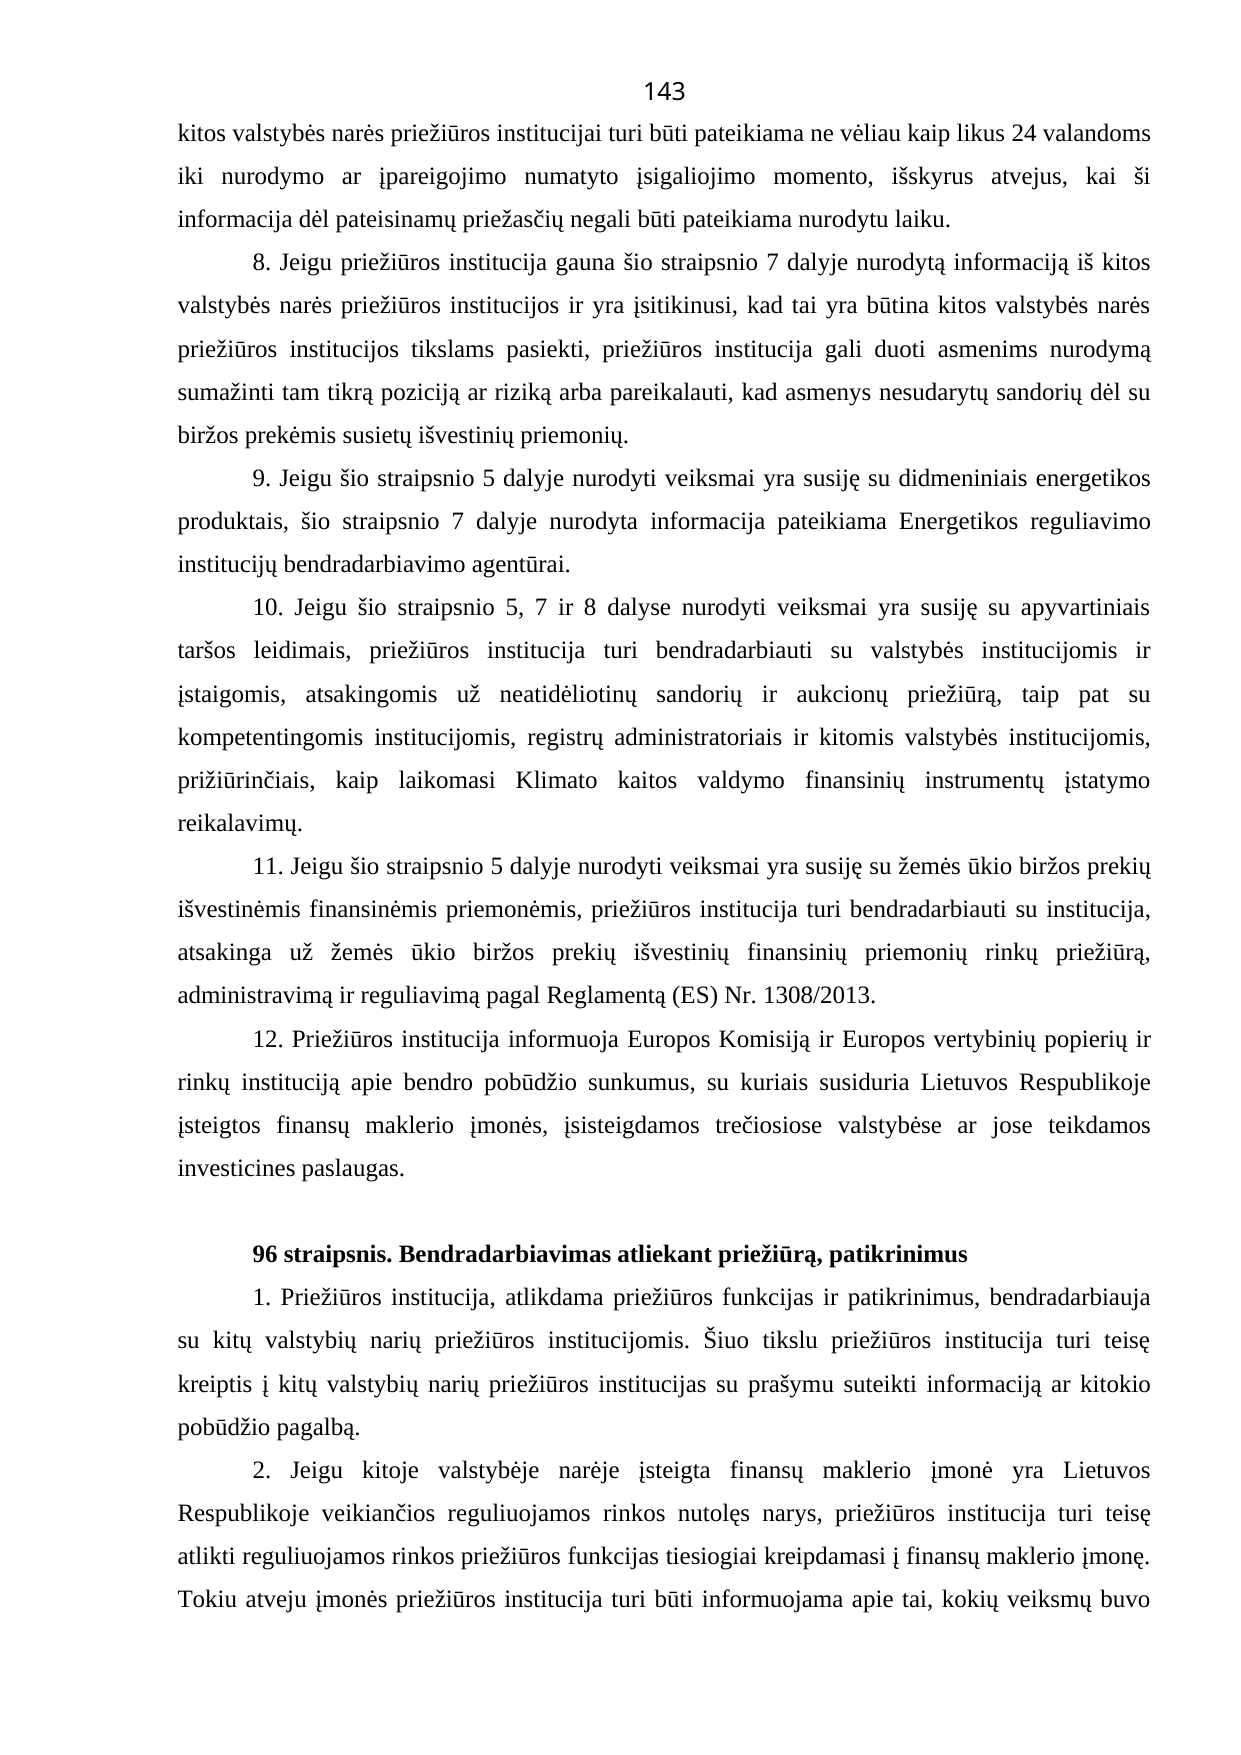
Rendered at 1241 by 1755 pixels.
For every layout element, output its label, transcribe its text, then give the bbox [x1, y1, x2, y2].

text 9. Jeigu šio straipsnio 5 dalyje nurodyti veiksmai yra susiję su didmeniniais energetikos produktais, šio straipsnio 7 dalyje nurodyta informacija pateikiama Energetikos reguliavimo institucijų bendradarbiavimo agentūrai. [177, 463, 1152, 578]
text 8. Jeigu priežiūros institucija gauna šio straipsnio 7 dalyje nurodytą informaciją iš kitos valstybės narės priežiūros institucijos ir yra įsitikinusi, kad tai yra būtina kitos valstybės narės priežiūros institucijos tikslams pasiekti, priežiūros institucija gali duoti asmenims nurodymą sumažinti tam tikrą poziciją ar riziką arba pareikalauti, kad asmenys nesudarytų sandorių dėl su biržos prekėmis susietų išvestinių priemonių. [177, 247, 1152, 449]
text kitos valstybės narės priežiūros institucijai turi būti pateikiama ne vėliau kaip likus 24 valandoms iki nurodymo ar įpareigojimo numatyto įsigaliojimo momento, išskyrus atvejus, kai ši informacija dėl pateisinamų priežasčių negali būti pateikiama nurodytu laiku. [177, 118, 1152, 233]
text 96 straipsnis. Bendradarbiavimas atliekant priežiūrą, patikrinimus [177, 1239, 1152, 1268]
text 10. Jeigu šio straipsnio 5, 7 ir 8 dalyse nurodyti veiksmai yra susiję su apyvartiniais taršos leidimais, priežiūros institucija turi bendradarbiauti su valstybės institucijomis ir įstaigomis, atsakingomis už neatidėliotinų sandorių ir aukcionų priežiūrą, taip pat su kompetentingomis institucijomis, registrų administratoriais ir kitomis valstybės institucijomis, prižiūrinčiais, kaip laikomasi Klimato kaitos valdymo finansinių instrumentų įstatymo reikalavimų. [177, 592, 1152, 837]
text 12. Priežiūros institucija informuoja Europos Komisiją ir Europos vertybinių popierių ir rinkų instituciją apie bendro pobūdžio sunkumus, su kuriais susiduria Lietuvos Respublikoje įsteigtos finansų maklerio įmonės, įsisteigdamos trečiosiose valstybėse ar jose teikdamos investicines paslaugas. [177, 1024, 1152, 1182]
text 11. Jeigu šio straipsnio 5 dalyje nurodyti veiksmai yra susiję su žemės ūkio biržos prekių išvestinėmis finansinėmis priemonėmis, priežiūros institucija turi bendradarbiauti su institucija, atsakinga už žemės ūkio biržos prekių išvestinių finansinių priemonių rinkų priežiūrą, administravimą ir reguliavimą pagal Reglamentą (ES) Nr. 1308/2013. [177, 851, 1152, 1009]
text 2. Jeigu kitoje valstybėje narėje įsteigta finansų maklerio įmonė yra Lietuvos Respublikoje veikiančios reguliuojamos rinkos nutolęs narys, priežiūros institucija turi teisę atlikti reguliuojamos rinkos priežiūros funkcijas tiesiogiai kreipdamasi į finansų maklerio įmonę. Tokiu atveju įmonės priežiūros institucija turi būti informuojama apie tai, kokių veiksmų buvo [177, 1455, 1152, 1613]
text 1. Priežiūros institucija, atlikdama priežiūros funkcijas ir patikrinimus, bendradarbiauja su kitų valstybių narių priežiūros institucijomis. Šiuo tikslu priežiūros institucija turi teisę kreiptis į kitų valstybių narių priežiūros institucijas su prašymu suteikti informaciją ar kitokio pobūdžio pagalbą. [177, 1282, 1152, 1441]
